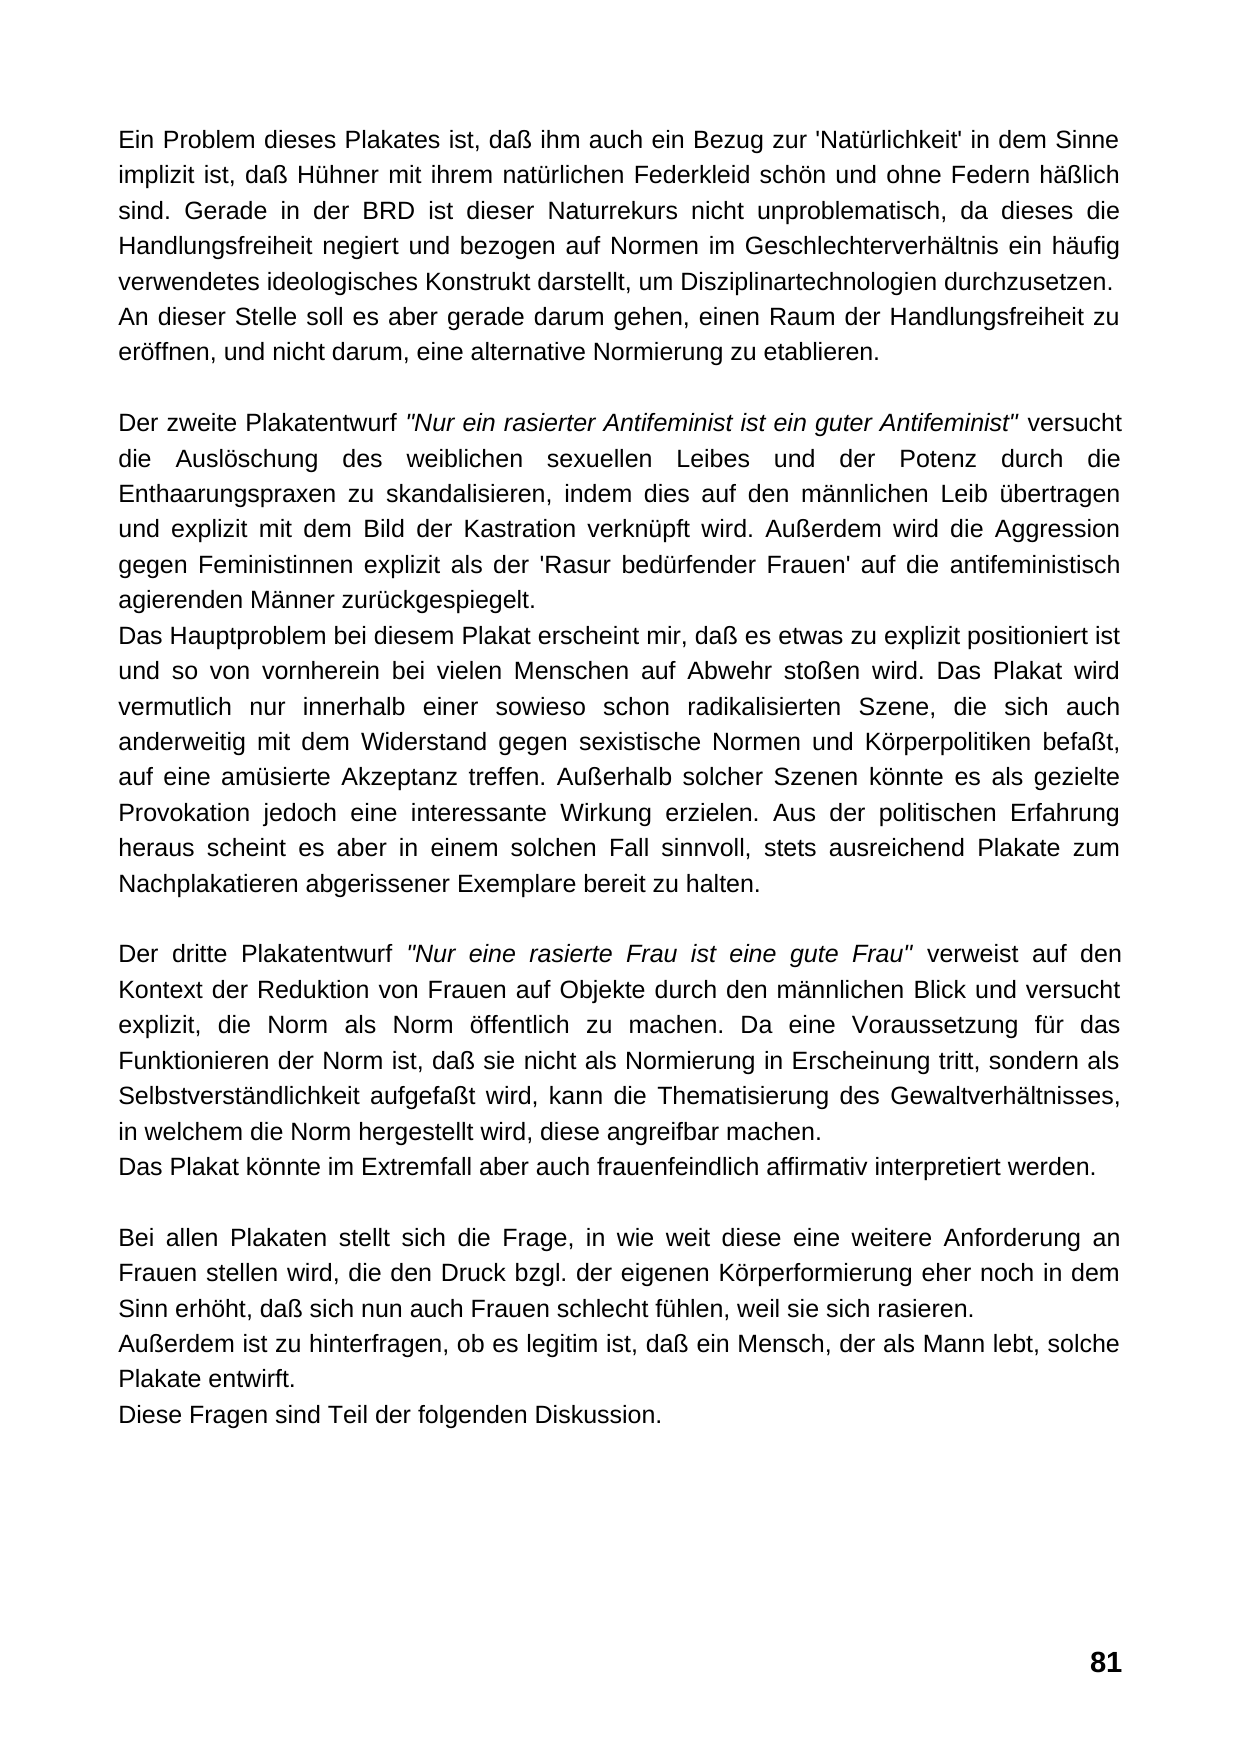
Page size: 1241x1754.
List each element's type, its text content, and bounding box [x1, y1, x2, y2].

text Bei allen Plakaten stellt sich die Frage, in wie weit diese eine weitere Anforderung an Frauen stellen wird, die den Druck bzgl. der eigenen Körperformierung eher noch in dem Sinn erhöht, daß sich nun auch Frauen schlecht fühlen, weil sie sich rasieren. [118, 1216, 1122, 1322]
text Das Plakat könnte im Extremfall aber auch frauenfeindlich affirmativ interpretiert werden. [118, 1145, 1122, 1181]
text Diese Fragen sind Teil der folgenden Diskussion. [118, 1393, 1122, 1428]
text Das Hauptproblem bei diesem Plakat erscheint mir, daß es etwas zu explizit positioniert ist und so von vornherein bei vielen Menschen auf Abwehr stoßen wird. Das Plakat wird vermutlich nur innerhalb einer sowieso schon radikalisierten Szene, die sich auch anderweitig mit dem Widerstand gegen sexistische Normen und Körperpolitiken befaßt, auf eine amüsierte Akzeptanz treffen. Außerhalb solcher Szenen könnte es als gezielte Provokation jedoch eine interessante Wirkung erzielen. Aus der politischen Erfahrung heraus scheint es aber in einem solchen Fall sinnvoll, stets ausreichend Plakate zum Nachplakatieren abgerissener Exemplare bereit zu halten. [118, 614, 1122, 897]
text Der dritte Plakatentwurf "Nur eine rasierte Frau ist eine gute Frau" verweist auf den Kontext der Reduktion von Frauen auf Objekte durch den männlichen Blick und versucht explizit, die Norm als Norm öffentlich zu machen. Da eine Voraussetzung für das Funktionieren der Norm ist, daß sie nicht als Normierung in Erscheinung tritt, sondern als Selbstverständlichkeit aufgefaßt wird, kann die Thematisierung des Gewaltverhältnisses, in welchem die Norm hergestellt wird, diese angreifbar machen. [118, 933, 1122, 1145]
text Der zweite Plakatentwurf "Nur ein rasierter Antifeminist ist ein guter Antifeminist" versucht die Auslöschung des weiblichen sexuellen Leibes und der Potenz durch die Enthaarungspraxen zu skandalisieren, indem dies auf den männlichen Leib übertragen und explizit mit dem Bild der Kastration verknüpft wird. Außerdem wird die Aggression gegen Feministinnen explizit als der 'Rasur bedürfender Frauen' auf die antifeministisch agierenden Männer zurückgespiegelt. [118, 401, 1122, 614]
text Ein Problem dieses Plakates ist, daß ihm auch ein Bezug zur 'Natürlichkeit' in dem Sinne implizit ist, daß Hühner mit ihrem natürlichen Federkleid schön und ohne Federn häßlich sind. Gerade in der BRD ist dieser Naturrekurs nicht unproblematisch, da dieses die Handlungsfreiheit negiert und bezogen auf Normen im Geschlechterverhältnis ein häufig verwendetes ideologisches Konstrukt darstellt, um Disziplinartechnologien durchzusetzen. [118, 118, 1122, 295]
text Außerdem ist zu hinterfragen, ob es legitim ist, daß ein Mensch, der als Mann lebt, solche Plakate entwirft. [118, 1322, 1122, 1393]
text An dieser Stelle soll es aber gerade darum gehen, einen Raum der Handlungsfreiheit zu eröffnen, und nicht darum, eine alternative Normierung zu etablieren. [118, 295, 1122, 366]
